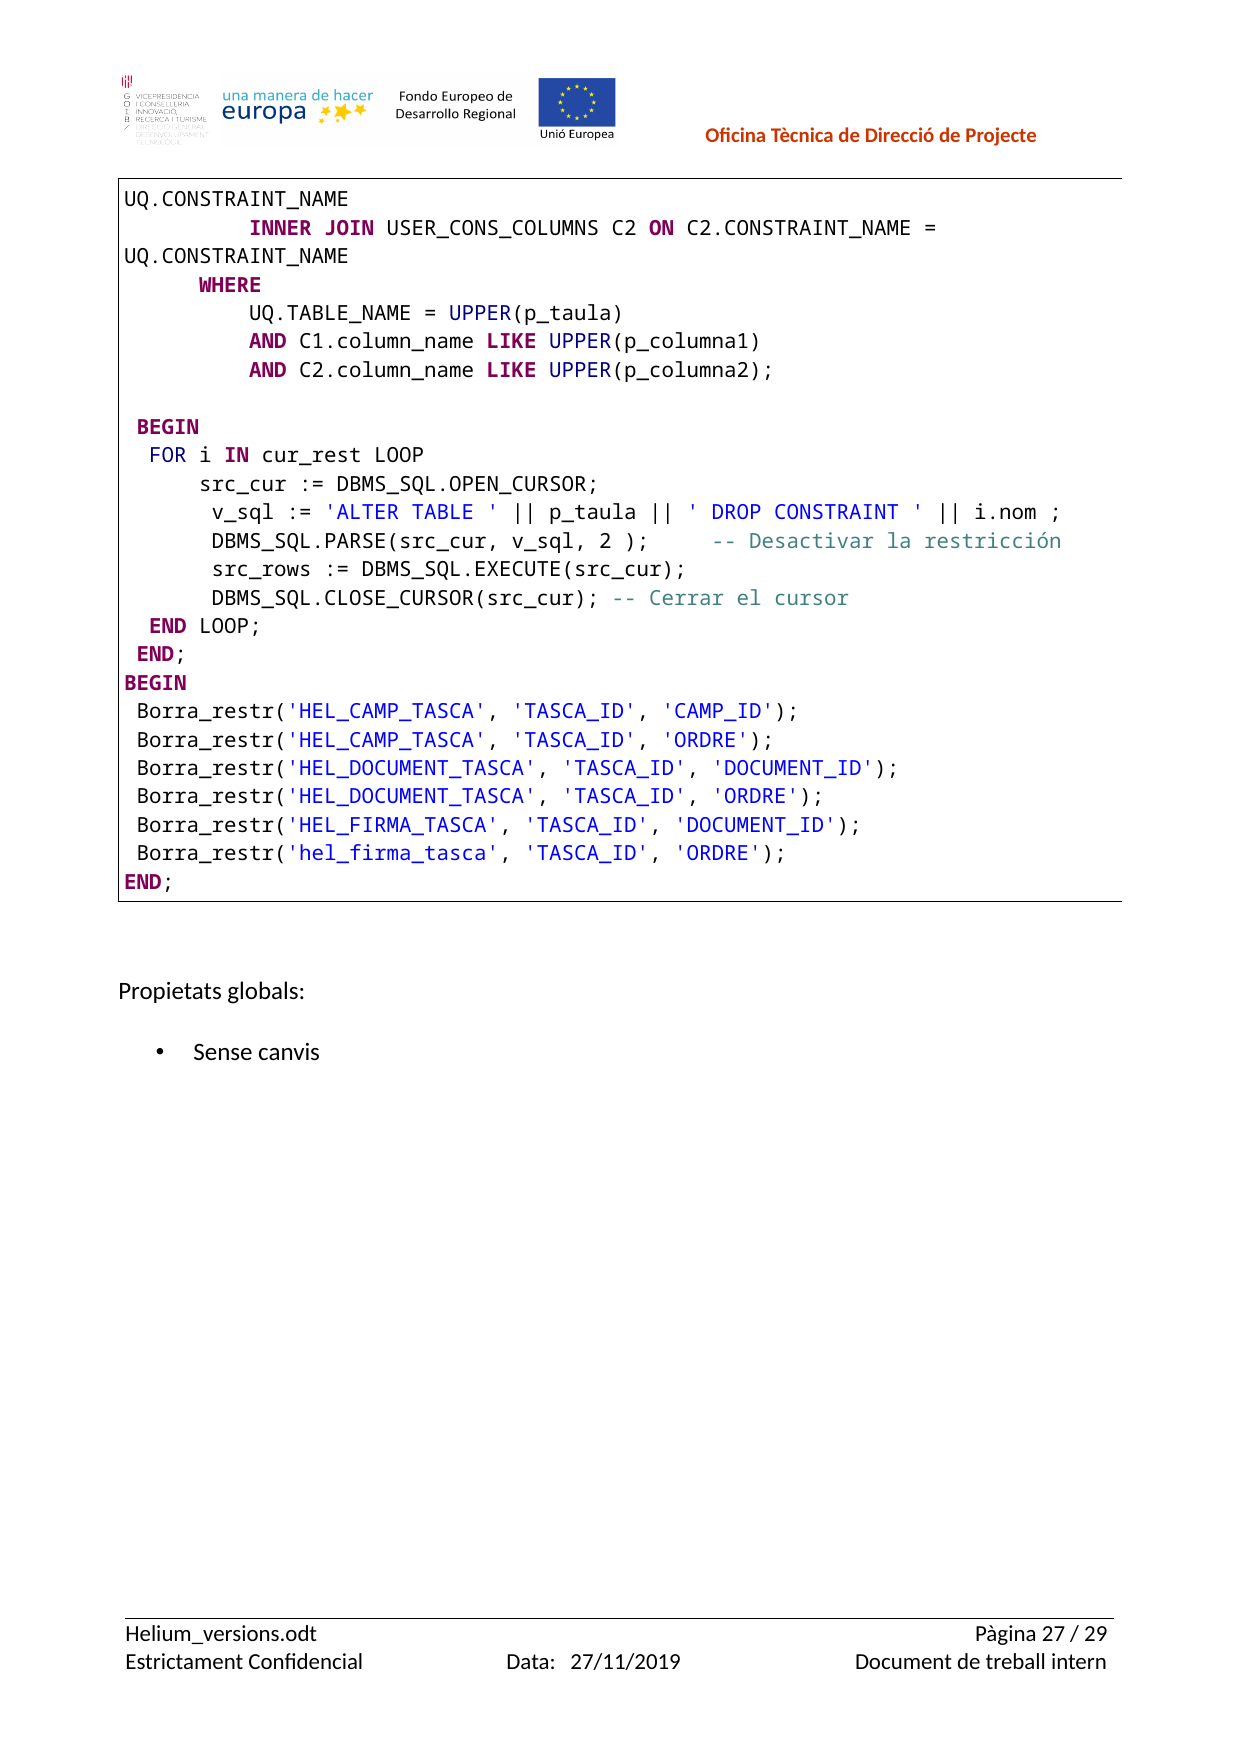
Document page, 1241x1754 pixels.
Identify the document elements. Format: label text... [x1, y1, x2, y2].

list Sense canvis [156, 1036, 1122, 1067]
table_header UQ.CONSTRAINT_NAME INNER JOIN USER_CONS_COLUMNS C2 ON C2.CONSTRAINT_NAME = UQ.CONSTRAINT_NAME WHERE UQ.TABLE_NAME = UPPER(p_taula) AND C1.column_name LIKE UPPER(p_columna1) AND C2.column_name LIKE UPPER(p_columna2); BEGIN FOR i IN cur_rest LOOP src_cur := DBMS_SQL.OPEN_CURSOR; v_sql := 'ALTER TABLE ' || p_taula || ' DROP CONSTRAINT ' || i.nom ; DBMS_SQL.PARSE(src_cur, v_sql, 2 ); -- Desactivar la restricción src_rows := DBMS_SQL.EXECUTE(src_cur); DBMS_SQL.CLOSE_CURSOR(src_cur); -- Cerrar el cursor END LOOP; END; BEGIN Borra_restr('HEL_CAMP_TASCA', 'TASCA_ID', 'CAMP_ID'); Borra_restr('HEL_CAMP_TASCA', 'TASCA_ID', 'ORDRE'); Borra_restr('HEL_DOCUMENT_TASCA', 'TASCA_ID', 'DOCUMENT_ID'); Borra_restr('HEL_DOCUMENT_TASCA', 'TASCA_ID', 'ORDRE'); Borra_restr('HEL_FIRMA_TASCA', 'TASCA_ID', 'DOCUMENT_ID'); Borra_restr('hel_firma_tasca', 'TASCA_ID', 'ORDRE'); END; [119, 179, 1122, 901]
picture [118, 73, 213, 147]
picture [219, 73, 621, 147]
text Propietats globals: [118, 975, 1122, 1006]
